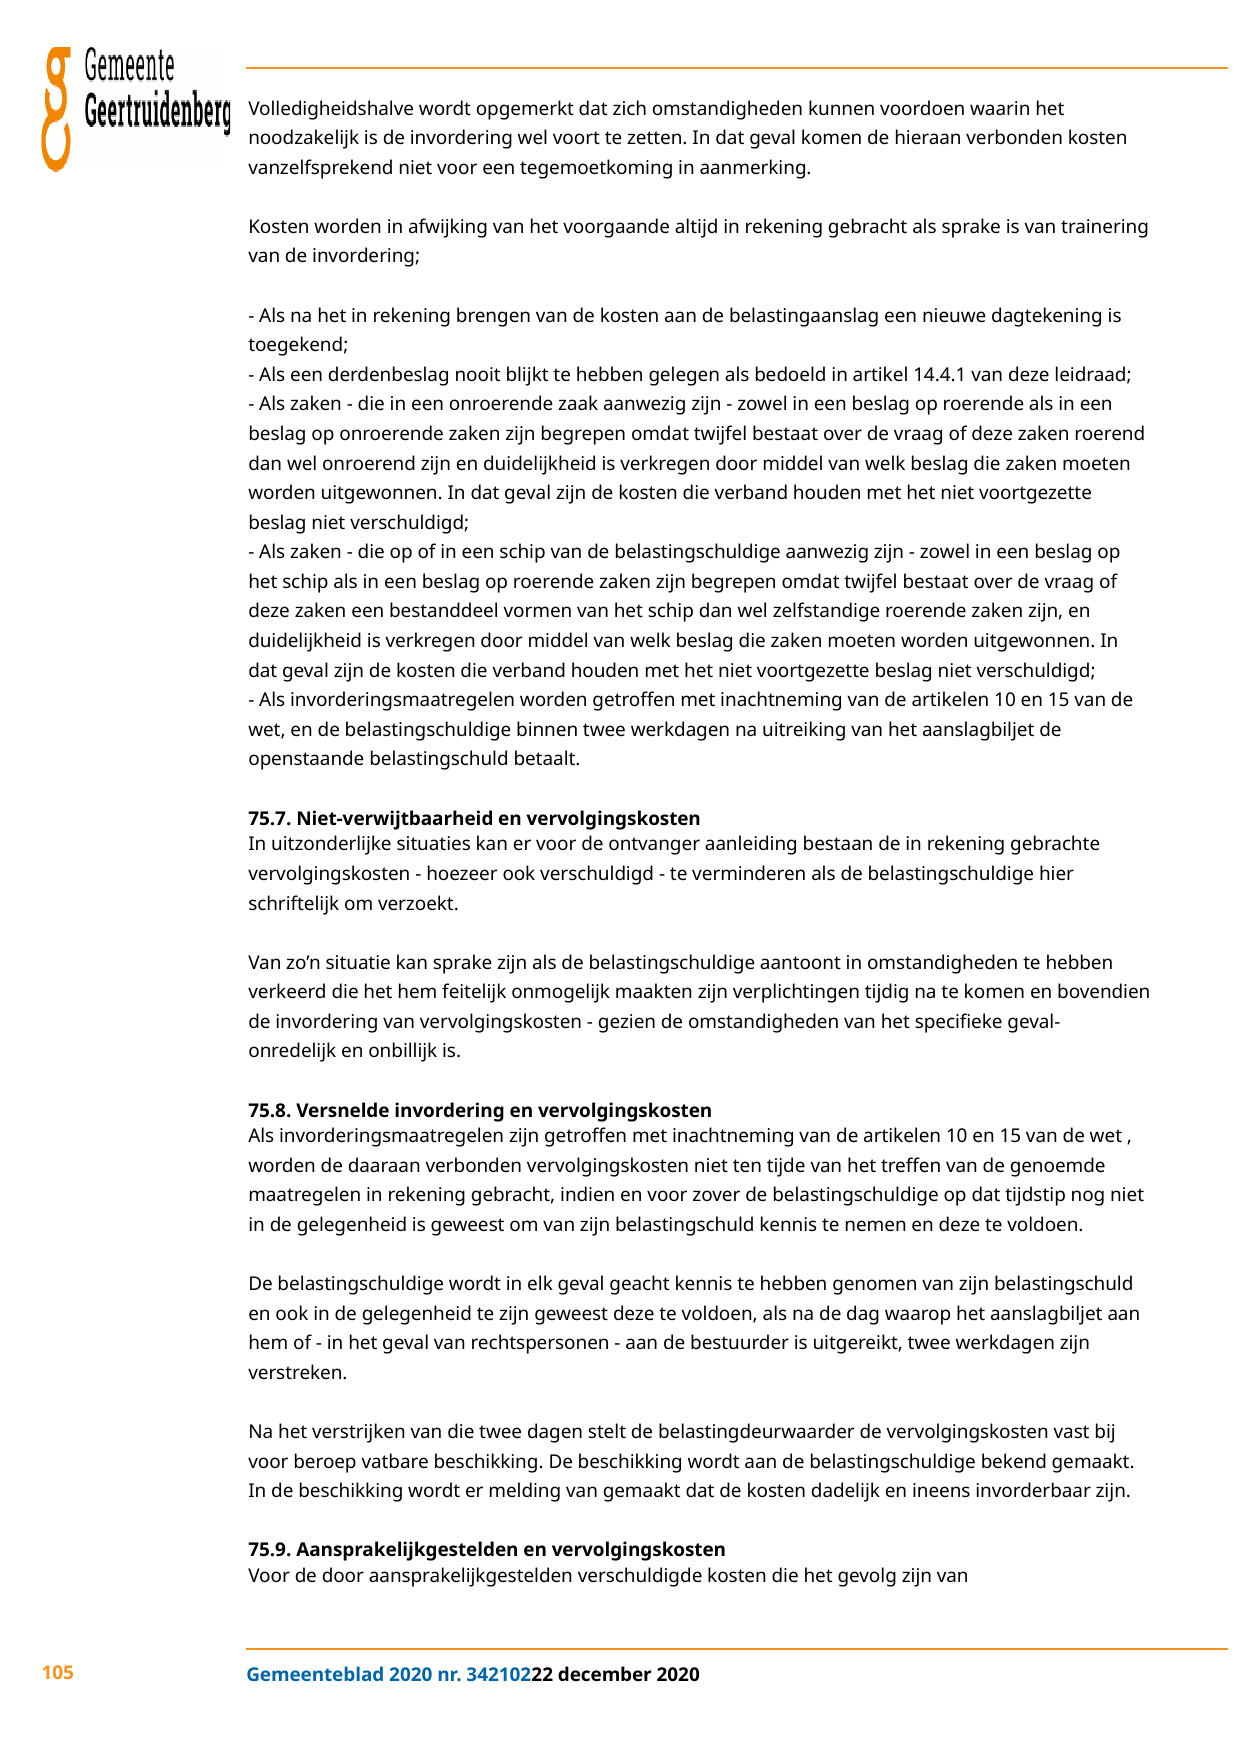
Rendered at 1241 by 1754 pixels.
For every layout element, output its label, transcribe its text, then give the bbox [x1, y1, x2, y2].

text - Als een derdenbeslag nooit blijkt te hebben gelegen als bedoeld in artikel 14.4.1 van deze leidraad; [248, 361, 1152, 387]
text Voor de door aansprakelijkgestelden verschuldigde kosten die het gevolg zijn van [248, 1562, 1152, 1588]
text - Als zaken - die op of in een schip van de belastingschuldige aanwezig zijn - zowel in een beslag op het schip als in een beslag op roerende zaken zijn begrepen omdat twijfel bestaat over de vraag of deze zaken een bestanddeel vormen van het schip dan wel zelfstandige roerende zaken zijn, en duidelijkheid is verkregen door middel van welk beslag die zaken moeten worden uitgewonnen. In dat geval zijn de kosten die verband houden met het niet voortgezette beslag niet verschuldigd; [248, 538, 1152, 683]
text Kosten worden in afwijking van het voorgaande altijd in rekening gebracht als sprake is van trainering van de invordering; [248, 213, 1152, 268]
text 75.8. Versnelde invordering en vervolgingskosten [248, 1097, 1152, 1122]
picture [41, 47, 231, 172]
text Na het verstrijken van die twee dagen stelt de belastingdeurwaarder de vervolgingskosten vast bij voor beroep vatbare beschikking. De beschikking wordt aan de belastingschuldige bekend gemaakt. In de beschikking wordt er melding van gemaakt dat de kosten dadelijk en ineens invorderbaar zijn. [248, 1418, 1152, 1503]
text Als invorderingsmaatregelen zijn getroffen met inachtneming van de artikelen 10 en 15 van de wet , worden de daaraan verbonden vervolgingskosten niet ten tijde van het treffen van de genoemde maatregelen in rekening gebracht, indien en voor zover de belastingschuldige op dat tijdstip nog niet in de gelegenheid is geweest om van zijn belastingschuld kennis te nemen en deze te voldoen. [248, 1122, 1152, 1237]
text De belastingschuldige wordt in elk geval geacht kennis te hebben genomen van zijn belastingschuld en ook in de gelegenheid te zijn geweest deze te voldoen, als na de dag waarop het aanslagbiljet aan hem of - in het geval van rechtspersonen - aan de bestuurder is uitgereikt, twee werkdagen zijn verstreken. [248, 1270, 1152, 1385]
text Volledigheidshalve wordt opgemerkt dat zich omstandigheden kunnen voordoen waarin het noodzakelijk is de invordering wel voort te zetten. In dat geval komen de hieraan verbonden kosten vanzelfsprekend niet voor een tegemoetkoming in aanmerking. [248, 95, 1152, 180]
text 75.7. Niet-verwijtbaarheid en vervolgingskosten [248, 805, 1152, 831]
text In uitzonderlijke situaties kan er voor de ontvanger aanleiding bestaan de in rekening gebrachte vervolgingskosten - hoezeer ook verschuldigd - te verminderen als de belastingschuldige hier schriftelijk om verzoekt. [248, 831, 1152, 915]
text Van zo’n situatie kan sprake zijn als de belastingschuldige aantoont in omstandigheden te hebben verkeerd die het hem feitelijk onmogelijk maakten zijn verplichtingen tijdig na te komen en bovendien de invordering van vervolgingskosten - gezien de omstandigheden van het specifieke geval- onredelijk en onbillijk is. [248, 949, 1152, 1063]
text - Als invorderingsmaatregelen worden getroffen met inachtneming van de artikelen 10 en 15 van de wet, en de belastingschuldige binnen twee werkdagen na uitreiking van het aanslagbiljet de openstaande belastingschuld betaalt. [248, 686, 1152, 771]
text - Als zaken - die in een onroerende zaak aanwezig zijn - zowel in een beslag op roerende als in een beslag op onroerende zaken zijn begrepen omdat twijfel bestaat over de vraag of deze zaken roerend dan wel onroerend zijn en duidelijkheid is verkregen door middel van welk beslag die zaken moeten worden uitgewonnen. In dat geval zijn de kosten die verband houden met het niet voortgezette beslag niet verschuldigd; [248, 391, 1152, 535]
text 75.9. Aansprakelijkgestelden en vervolgingskosten [248, 1537, 1152, 1562]
text - Als na het in rekening brengen van de kosten aan de belastingaanslag een nieuwe dagtekening is toegekend; [248, 302, 1152, 357]
